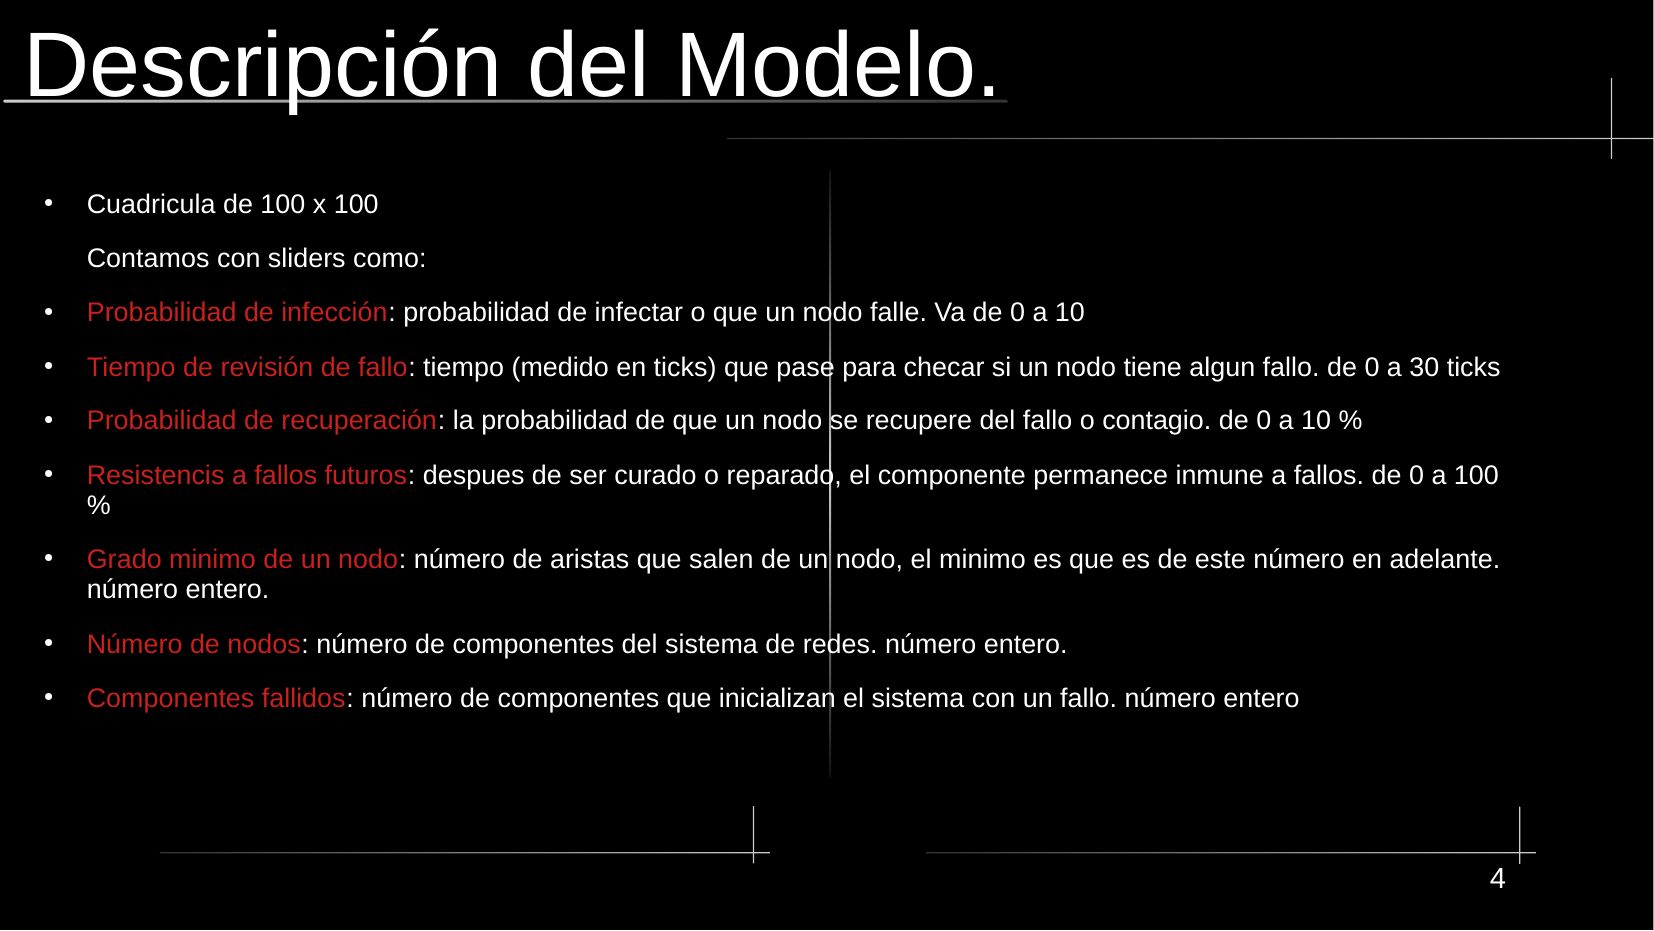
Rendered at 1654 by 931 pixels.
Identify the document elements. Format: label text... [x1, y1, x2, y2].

title Descripción del Modelo. [23, 11, 1589, 119]
list Cuadricula de 100 x 100 Contamos con sliders como: Probabilidad de infección: probabilidad de infectar o que un nodo falle. Va de 0 a 10 Tiempo de revisión de fallo: tiempo (medido en ticks) que pase para checar si un nodo tiene algun fallo. de 0 a 30 ticks Probabilidad de recuperación: la probabilidad de que un nodo se recupere del fallo o contagio. de 0 a 10 % Resistencis a fallos futuros: despues de ser curado o reparado, el componente permanece inmune a fallos. de 0 a 100 % Grado minimo de un nodo: número de aristas que salen de un nodo, el minimo es que es de este número en adelante. número entero. Número de nodos: número de componentes del sistema de redes. número entero. Componentes fallidos: número de componentes que inicializan el sistema con un fallo. número entero [29, 188, 1518, 729]
